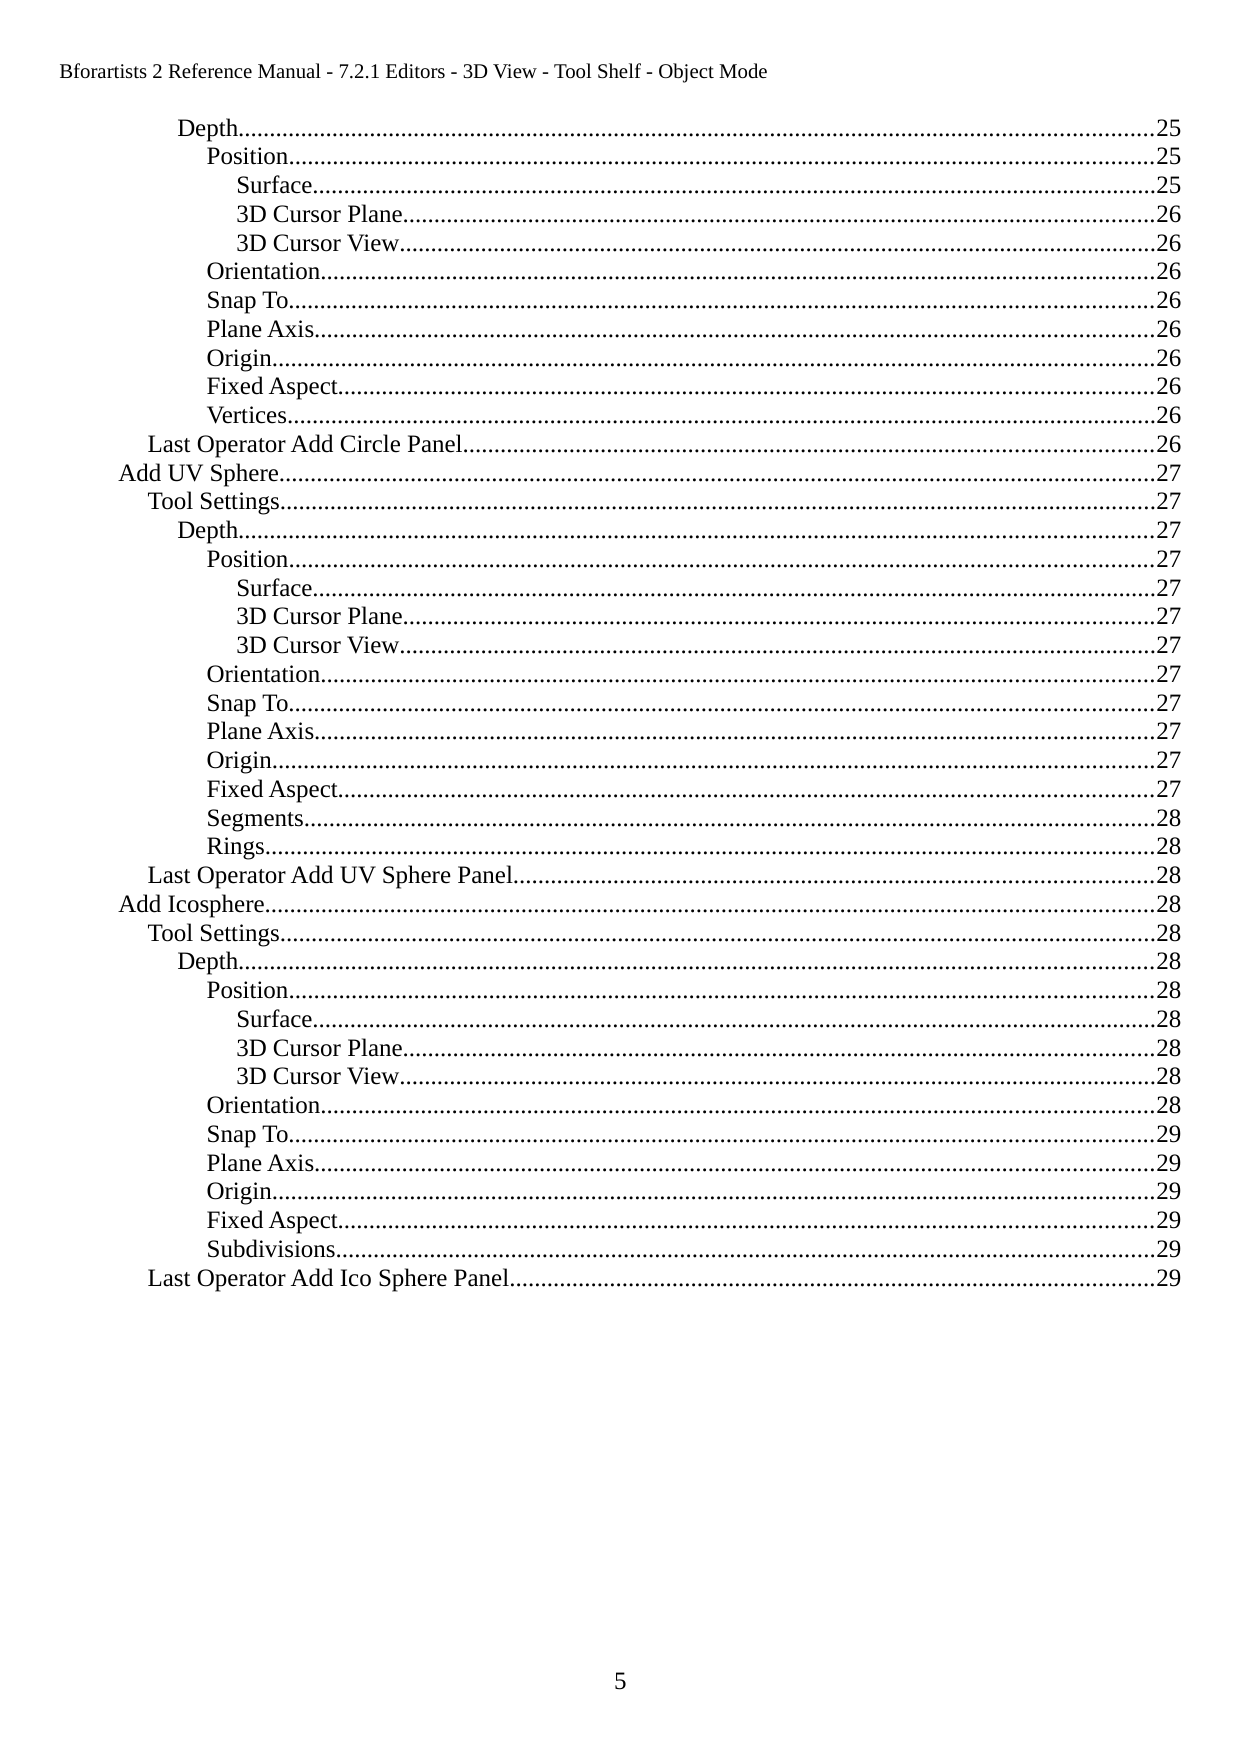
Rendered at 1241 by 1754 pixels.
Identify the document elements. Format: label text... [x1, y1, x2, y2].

text Position 27 [206, 544, 1181, 573]
text Origin 27 [206, 745, 1181, 774]
text Add Icosphere 28 [118, 889, 1181, 918]
text Vertices 26 [206, 400, 1181, 429]
text Add UV Sphere 27 [118, 458, 1181, 486]
text Rings 28 [206, 831, 1181, 860]
text Position 28 [206, 975, 1181, 1004]
text Snap To 27 [206, 688, 1181, 716]
text Surface 28 [236, 1004, 1181, 1033]
text Segments 28 [206, 803, 1181, 831]
text Origin 26 [206, 343, 1181, 371]
text Plane Axis 26 [206, 314, 1181, 343]
text Orientation 27 [206, 659, 1181, 688]
text Depth 27 [177, 515, 1181, 544]
text Depth 28 [177, 946, 1181, 975]
text Last Operator Add Ico Sphere Panel 29 [147, 1263, 1181, 1291]
text Fixed Aspect 26 [206, 371, 1181, 400]
text Surface 27 [236, 573, 1181, 601]
text Tool Settings 28 [147, 918, 1181, 946]
text 3D Cursor Plane 26 [236, 199, 1181, 228]
text Snap To 26 [206, 285, 1181, 314]
text Orientation 26 [206, 256, 1181, 285]
text Plane Axis 29 [206, 1148, 1181, 1176]
text 3D Cursor View 27 [236, 630, 1181, 659]
text Fixed Aspect 29 [206, 1205, 1181, 1234]
text Position 25 [206, 141, 1181, 170]
text Depth 25 [177, 113, 1181, 141]
text Orientation 28 [206, 1090, 1181, 1119]
text 3D Cursor View 28 [236, 1061, 1181, 1090]
text Snap To 29 [206, 1119, 1181, 1148]
text Last Operator Add UV Sphere Panel 28 [147, 860, 1181, 889]
text Last Operator Add Circle Panel 26 [147, 429, 1181, 458]
text Tool Settings 27 [147, 486, 1181, 515]
text 3D Cursor Plane 27 [236, 601, 1181, 630]
text Origin 29 [206, 1176, 1181, 1205]
text Plane Axis 27 [206, 716, 1181, 745]
text 3D Cursor View 26 [236, 228, 1181, 256]
text Subdivisions 29 [206, 1234, 1181, 1263]
text Fixed Aspect 27 [206, 774, 1181, 803]
text Surface 25 [236, 170, 1181, 199]
text 3D Cursor Plane 28 [236, 1033, 1181, 1061]
